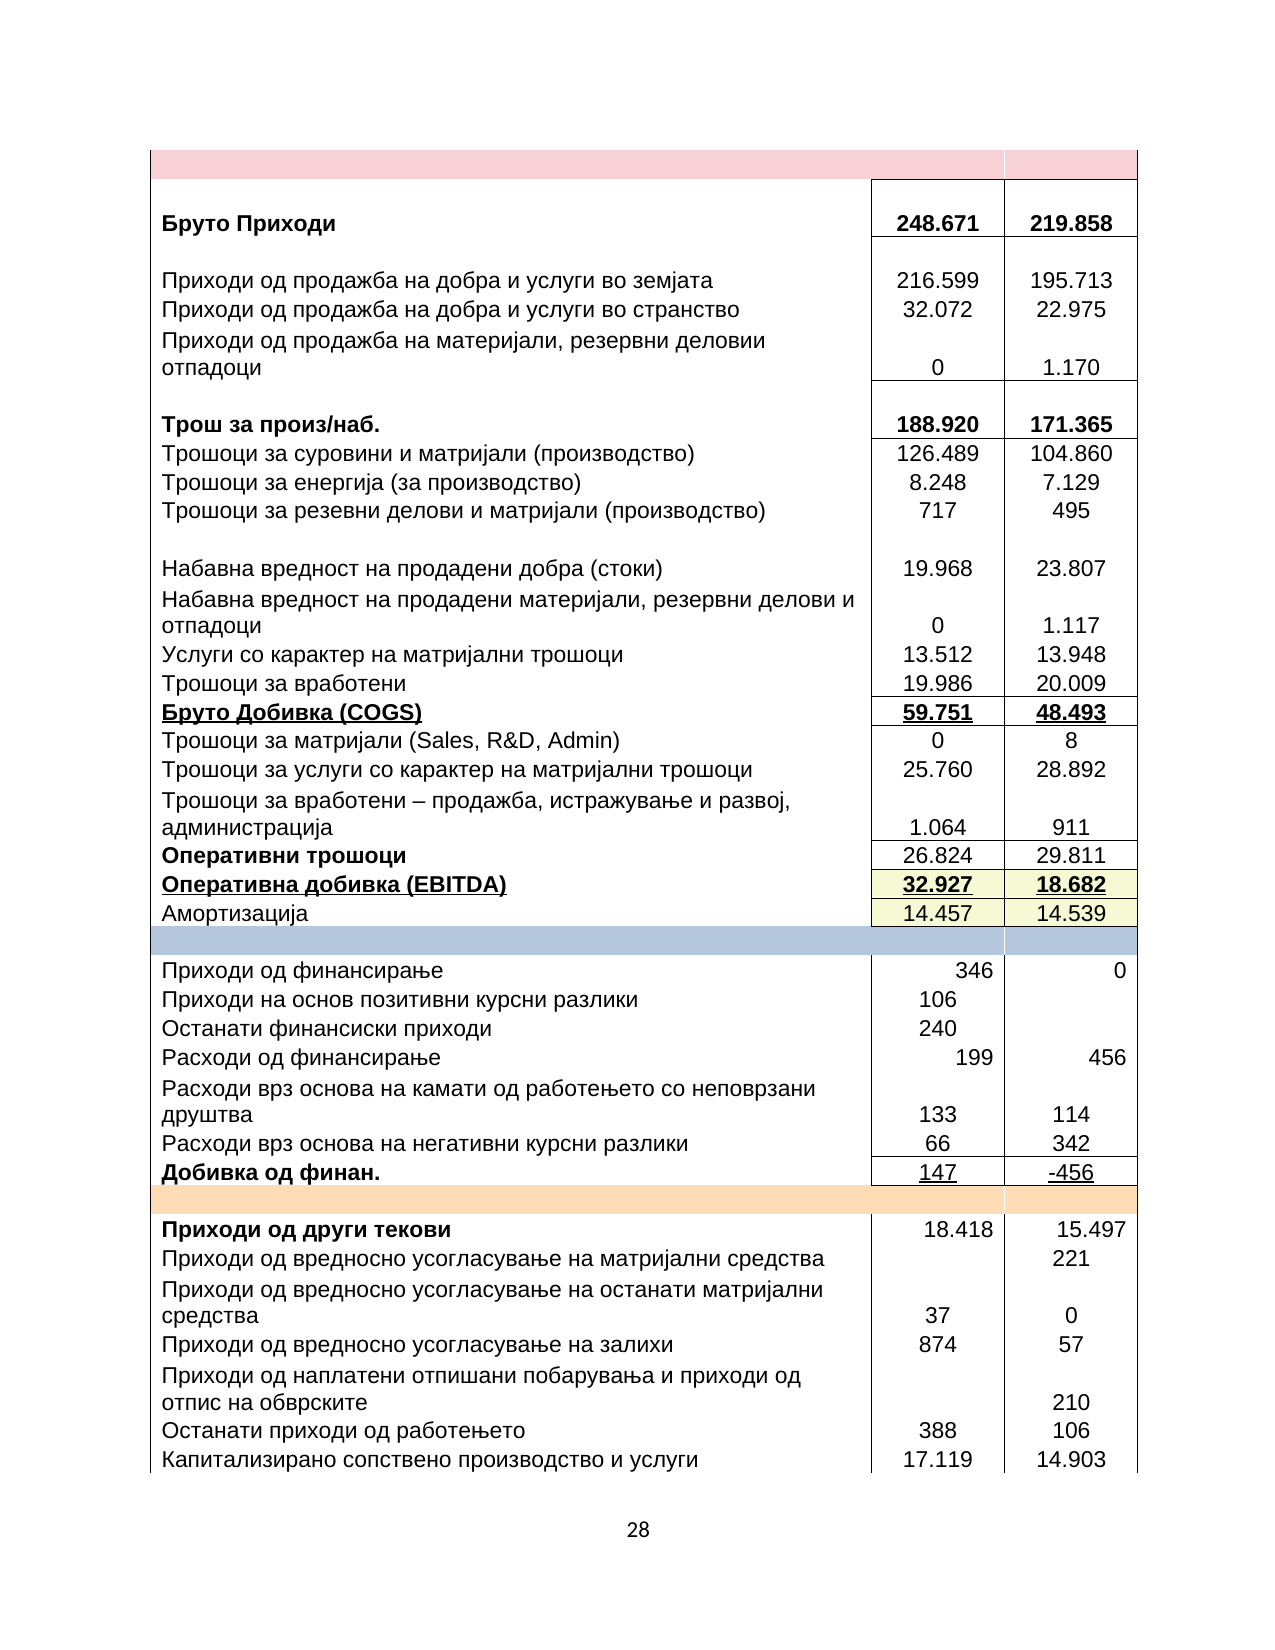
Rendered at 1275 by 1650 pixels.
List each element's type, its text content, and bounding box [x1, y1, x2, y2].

table_cell 106 [872, 984, 1004, 1012]
table_cell 19.968 [872, 524, 1004, 581]
table_cell 195.713 [1005, 237, 1137, 294]
table_cell 456 [1005, 1041, 1137, 1070]
table_cell Услуги со карактер на матријални трошоци [151, 639, 871, 667]
table_cell Приходи од финансирање [151, 955, 871, 984]
table_cell 106 [1005, 1415, 1137, 1444]
table_cell 126.489 [872, 439, 1004, 466]
table_cell [1005, 1186, 1137, 1214]
table_cell 240 [872, 1013, 1004, 1041]
table_cell Приходи од продажба на материјали, резервни деловии отпадоци [151, 323, 871, 380]
table_cell Амортизација [151, 898, 871, 926]
table_cell 248.671 [872, 180, 1004, 236]
table_cell Приходи од вредносно усогласување на залихи [151, 1329, 871, 1357]
table_cell Приходи од вредносно усогласување на останати матријални средства [151, 1271, 871, 1329]
table_cell 29.811 [1005, 841, 1137, 869]
table_cell [872, 1243, 1004, 1271]
table_cell 23.807 [1005, 524, 1137, 581]
table_cell 22.975 [1005, 294, 1137, 322]
table_cell Приходи од вредносно усогласување на матријални средства [151, 1243, 871, 1271]
table_cell 14.903 [1005, 1444, 1137, 1472]
table_cell 0 [1005, 1271, 1137, 1329]
table_cell 7.129 [1005, 466, 1137, 495]
table_cell Оперативни трошоци [151, 840, 871, 869]
table_cell 1.064 [872, 783, 1004, 840]
table_cell [871, 927, 1004, 955]
table_cell 171.365 [1005, 381, 1137, 437]
table_cell 346 [872, 955, 1004, 984]
table_cell 342 [1005, 1128, 1137, 1156]
table_cell [872, 1358, 1004, 1415]
table_cell 1.117 [1005, 581, 1137, 639]
table_cell [1005, 984, 1137, 1012]
table_cell [1005, 150, 1137, 179]
table_cell 26.824 [872, 841, 1004, 869]
table_cell 104.860 [1005, 439, 1137, 466]
table_cell 32.927 [872, 870, 1004, 897]
table_cell Трош за произ/наб. [151, 380, 871, 437]
table_cell Приходи на основ позитивни курсни разлики [151, 984, 871, 1012]
table_cell Расходи од финансирање [151, 1041, 871, 1070]
table_cell 13.948 [1005, 639, 1137, 667]
table_cell Трошоци за суровини и матријали (производство) [151, 438, 871, 466]
table_cell 15.497 [1005, 1214, 1137, 1242]
table_cell 216.599 [872, 237, 1004, 294]
table_cell 911 [1005, 783, 1137, 840]
table_cell 0 [872, 726, 1004, 754]
table_cell 221 [1005, 1243, 1137, 1271]
table_cell 0 [872, 323, 1004, 380]
table_cell [1005, 927, 1137, 955]
table_cell Трошоци за вработени – продажба, истражување и развој, администрација [151, 783, 871, 840]
table_cell 147 [872, 1157, 1004, 1185]
table_cell Трошоци за енергија (за производство) [151, 466, 871, 495]
table_cell 0 [872, 581, 1004, 639]
table_cell 188.920 [872, 381, 1004, 437]
table_cell 388 [872, 1415, 1004, 1444]
table_cell 59.751 [872, 697, 1004, 725]
table_cell 8.248 [872, 466, 1004, 495]
table_cell Трошоци за услуги со карактер на матријални трошоци [151, 754, 871, 782]
table_cell 18.418 [872, 1214, 1004, 1242]
table_cell [871, 150, 1004, 179]
table_cell Приходи од продажба на добра и услуги во земјата [151, 236, 871, 294]
table_cell -456 [1005, 1157, 1137, 1185]
table_cell 199 [872, 1041, 1004, 1070]
table_cell Приходи од други текови [151, 1214, 871, 1242]
table_cell Расходи врз основа на камати од работењето со неповрзани друштва [151, 1070, 871, 1127]
table_cell Расходи врз основа на негативни курсни разлики [151, 1128, 871, 1156]
table_cell Приходи од наплатени отпишани побарувања и приходи од отпис на обврските [151, 1358, 871, 1415]
table_cell 114 [1005, 1070, 1137, 1127]
table_cell Набавна вредност на продадени материјали, резервни делови и отпадоци [151, 581, 871, 639]
table_cell [151, 150, 871, 179]
table_cell 219.858 [1005, 180, 1137, 236]
table_cell 1.170 [1005, 323, 1137, 380]
table_cell Бруто Добивка (COGS) [151, 696, 871, 725]
table_cell [1005, 1013, 1137, 1041]
table_cell 210 [1005, 1358, 1137, 1415]
table_cell 14.539 [1005, 899, 1137, 926]
table_cell Набавна вредност на продадени добра (стоки) [151, 524, 871, 581]
table_cell Останати финансиски приходи [151, 1013, 871, 1041]
table_cell 17.119 [872, 1444, 1004, 1472]
table_cell 25.760 [872, 754, 1004, 782]
table_cell 37 [872, 1271, 1004, 1329]
table_cell [151, 1185, 871, 1214]
table_cell 18.682 [1005, 870, 1137, 897]
table_cell 32.072 [872, 294, 1004, 322]
table_cell Капитализирано сопствено производство и услуги [151, 1444, 871, 1472]
table_cell Трошоци за матријали (Sales, R&D, Admin) [151, 725, 871, 754]
table_cell 20.009 [1005, 668, 1137, 696]
table_cell Трошоци за вработени [151, 668, 871, 696]
table_cell 495 [1005, 495, 1137, 524]
table_cell Бруто Приходи [151, 179, 871, 236]
table_cell 57 [1005, 1329, 1137, 1357]
table_cell 0 [1005, 955, 1137, 984]
table_cell 8 [1005, 726, 1137, 754]
table_cell 717 [872, 495, 1004, 524]
table_cell 874 [872, 1329, 1004, 1357]
table_cell [871, 1186, 1004, 1214]
table_cell 28.892 [1005, 754, 1137, 782]
table_cell Оперативна добивка (EBITDA) [151, 869, 871, 897]
table_cell Приходи од продажба на добра и услуги во странство [151, 294, 871, 322]
table_cell 66 [872, 1128, 1004, 1156]
table_cell [151, 926, 871, 955]
table_cell 48.493 [1005, 697, 1137, 725]
table_cell 13.512 [872, 639, 1004, 667]
table_cell 19.986 [872, 668, 1004, 696]
table_cell 133 [872, 1070, 1004, 1127]
table_cell Останати приходи од работењето [151, 1415, 871, 1444]
table_cell 14.457 [872, 899, 1004, 926]
table_cell Добивка од финан. [151, 1156, 871, 1185]
table_cell Трошоци за резевни делови и матријали (производство) [151, 495, 871, 524]
